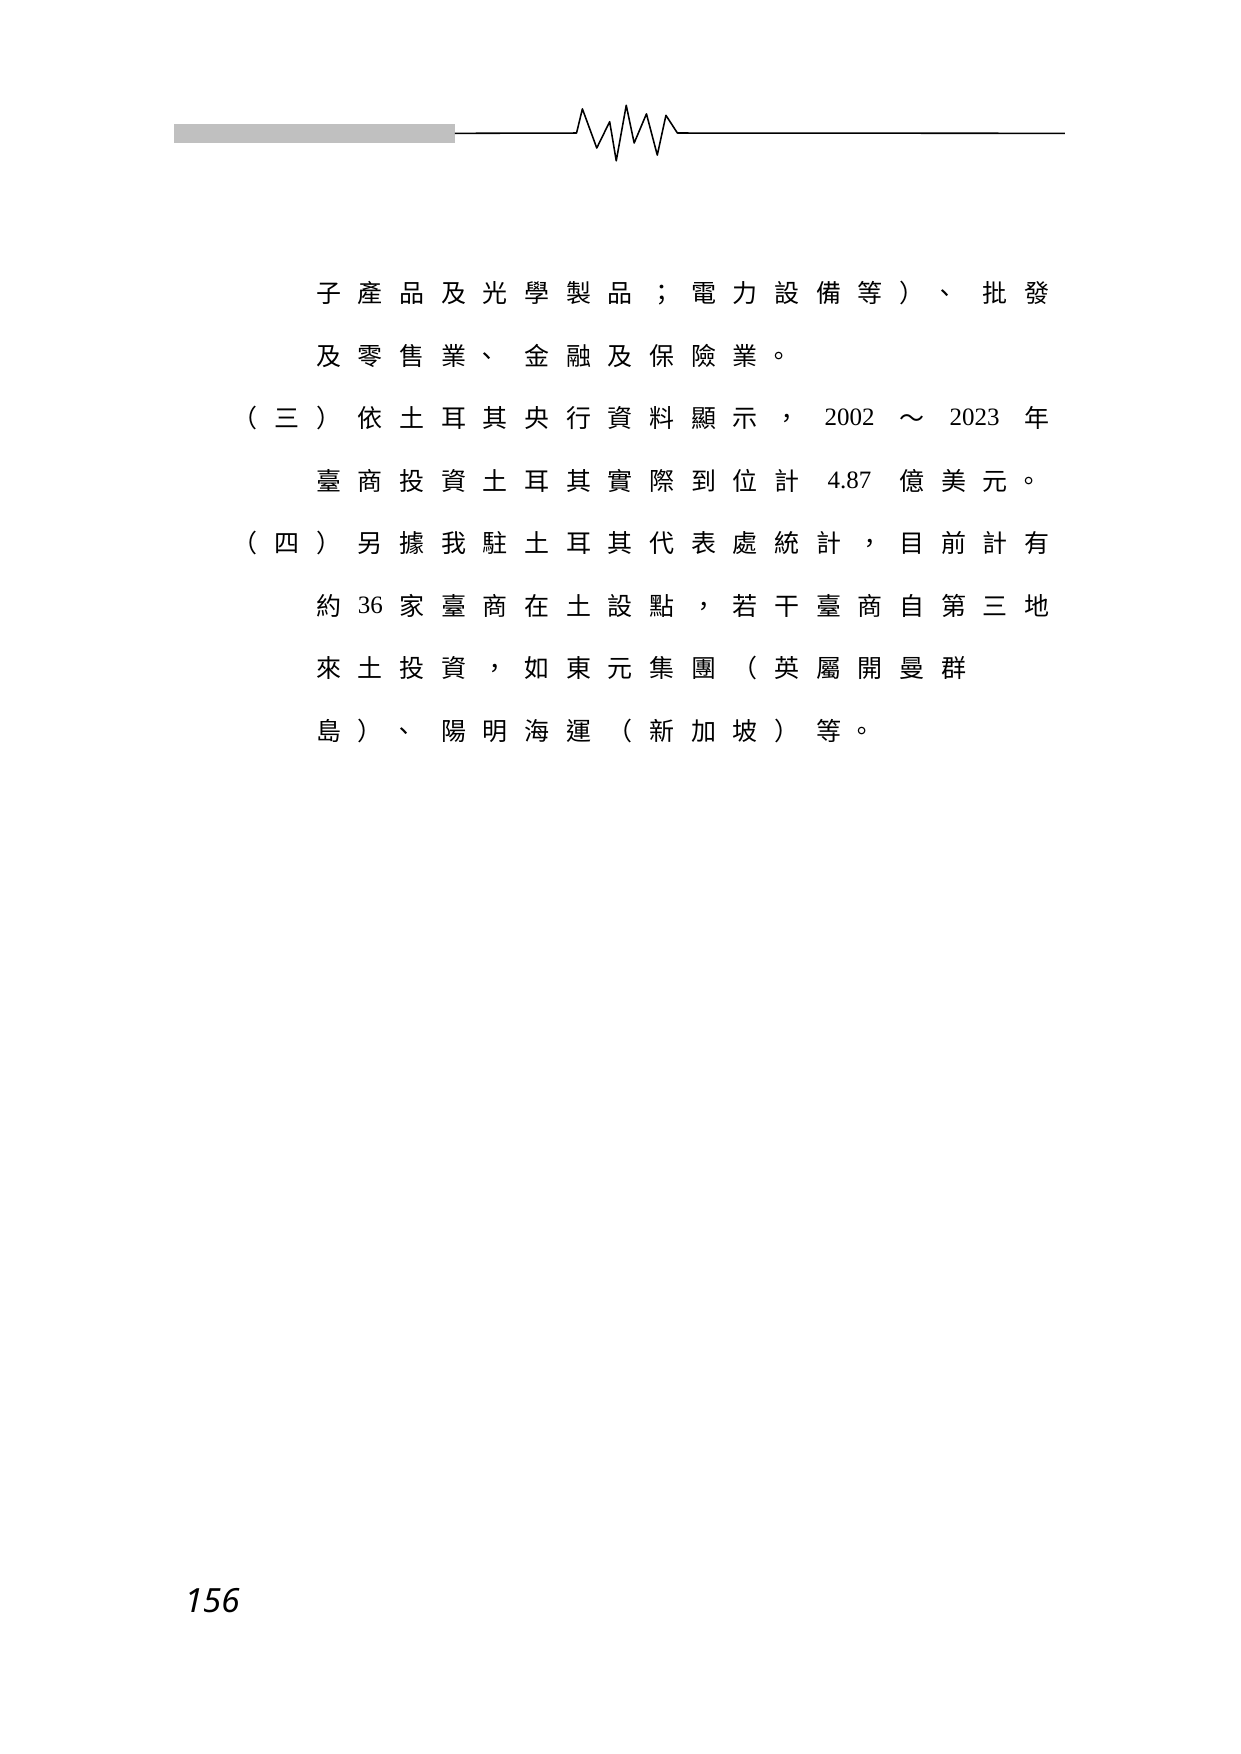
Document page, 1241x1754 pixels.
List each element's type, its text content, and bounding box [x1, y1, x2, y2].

text （三）依土耳其央行資料顯示，2002～2023年臺商投資土耳其實際到位計4.87億美元。 [207, 375, 1058, 500]
text 子產品及光學製品；電力設備等）、批發及零售業、金融及保險業。 [207, 250, 1058, 375]
text （四）另據我駐土耳其代表處統計，目前計有約36家臺商在土設點，若干臺商自第三地來土投資，如東元集團（英屬開曼群島）、陽明海運（新加坡）等。 [207, 500, 1058, 750]
